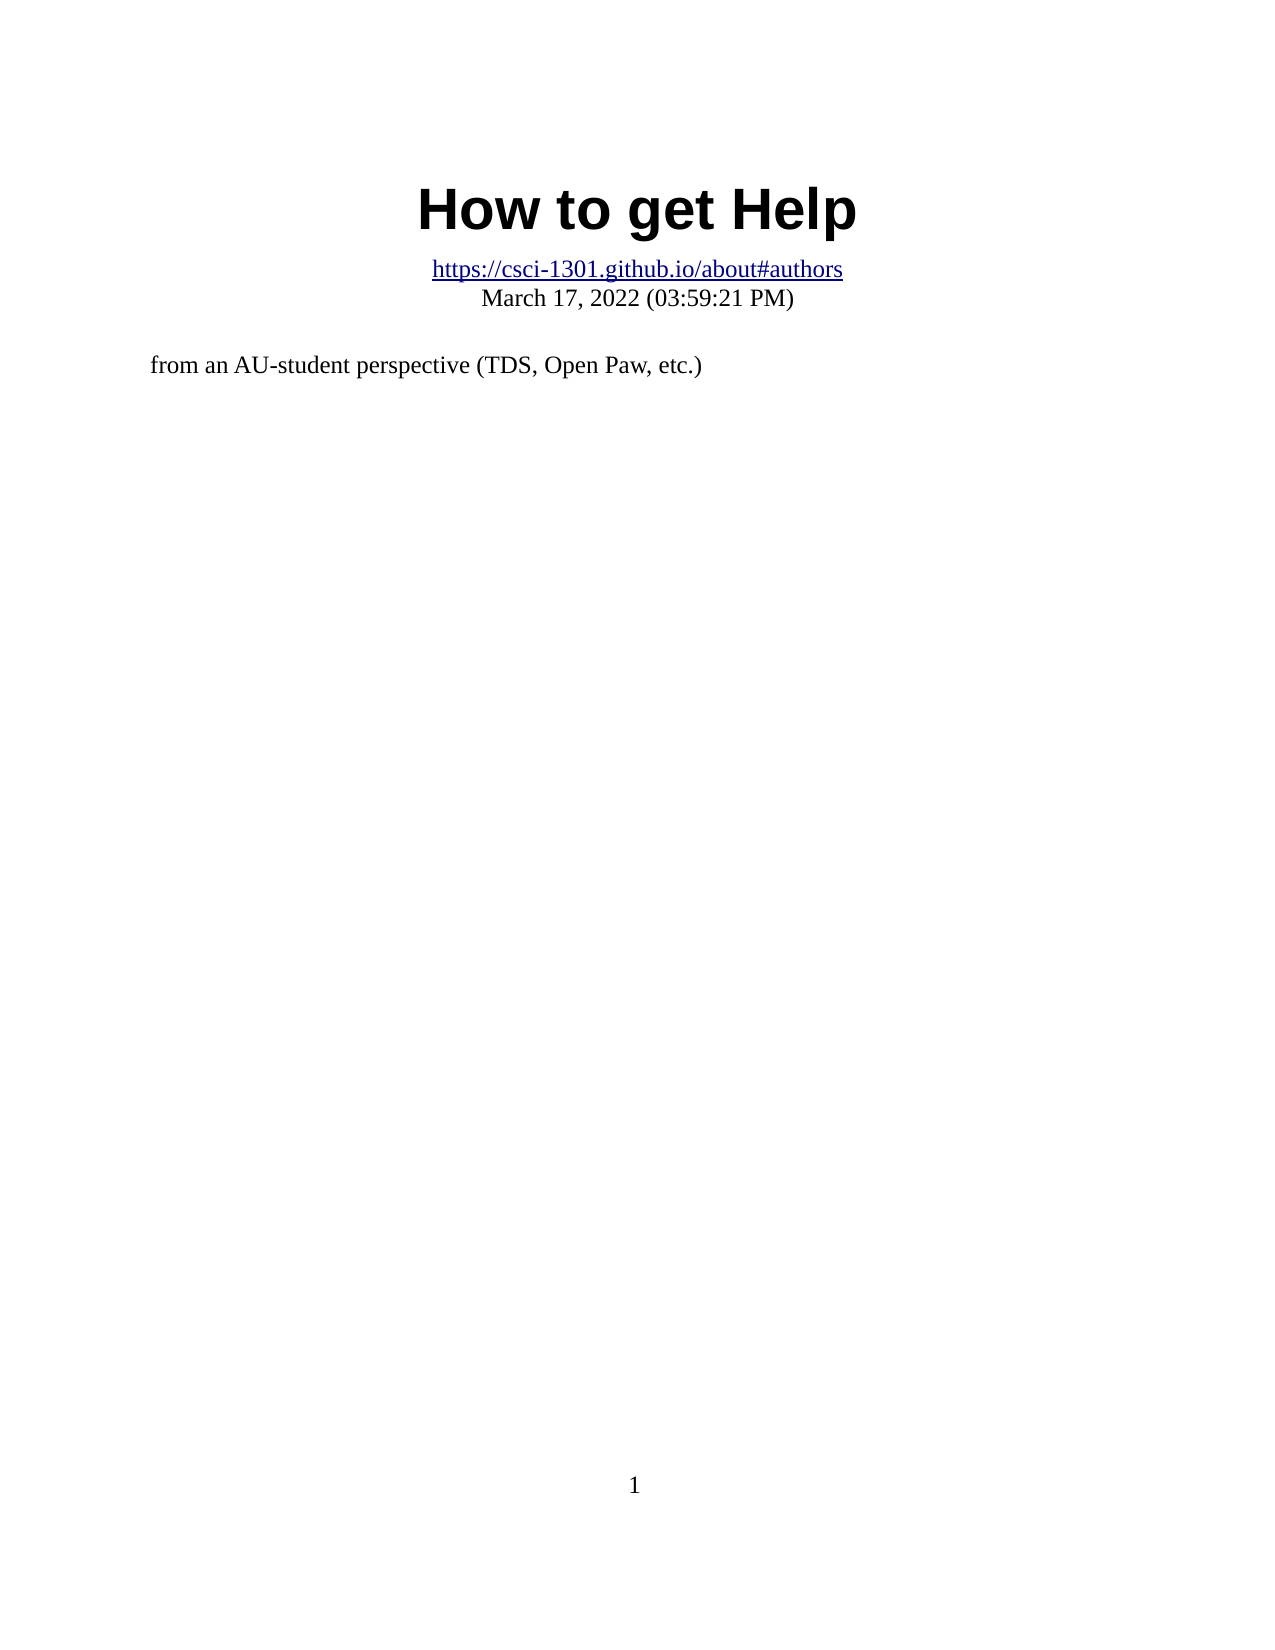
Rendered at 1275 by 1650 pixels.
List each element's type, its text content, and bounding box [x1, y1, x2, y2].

text March 17, 2022 (03:59:21 PM) [150, 283, 1125, 312]
text https://csci-1301.github.io/about#authors [150, 254, 1125, 283]
title How to get Help [150, 175, 1125, 242]
text from an AU-student perspective (TDS, Open Paw, etc.) [150, 350, 1125, 378]
